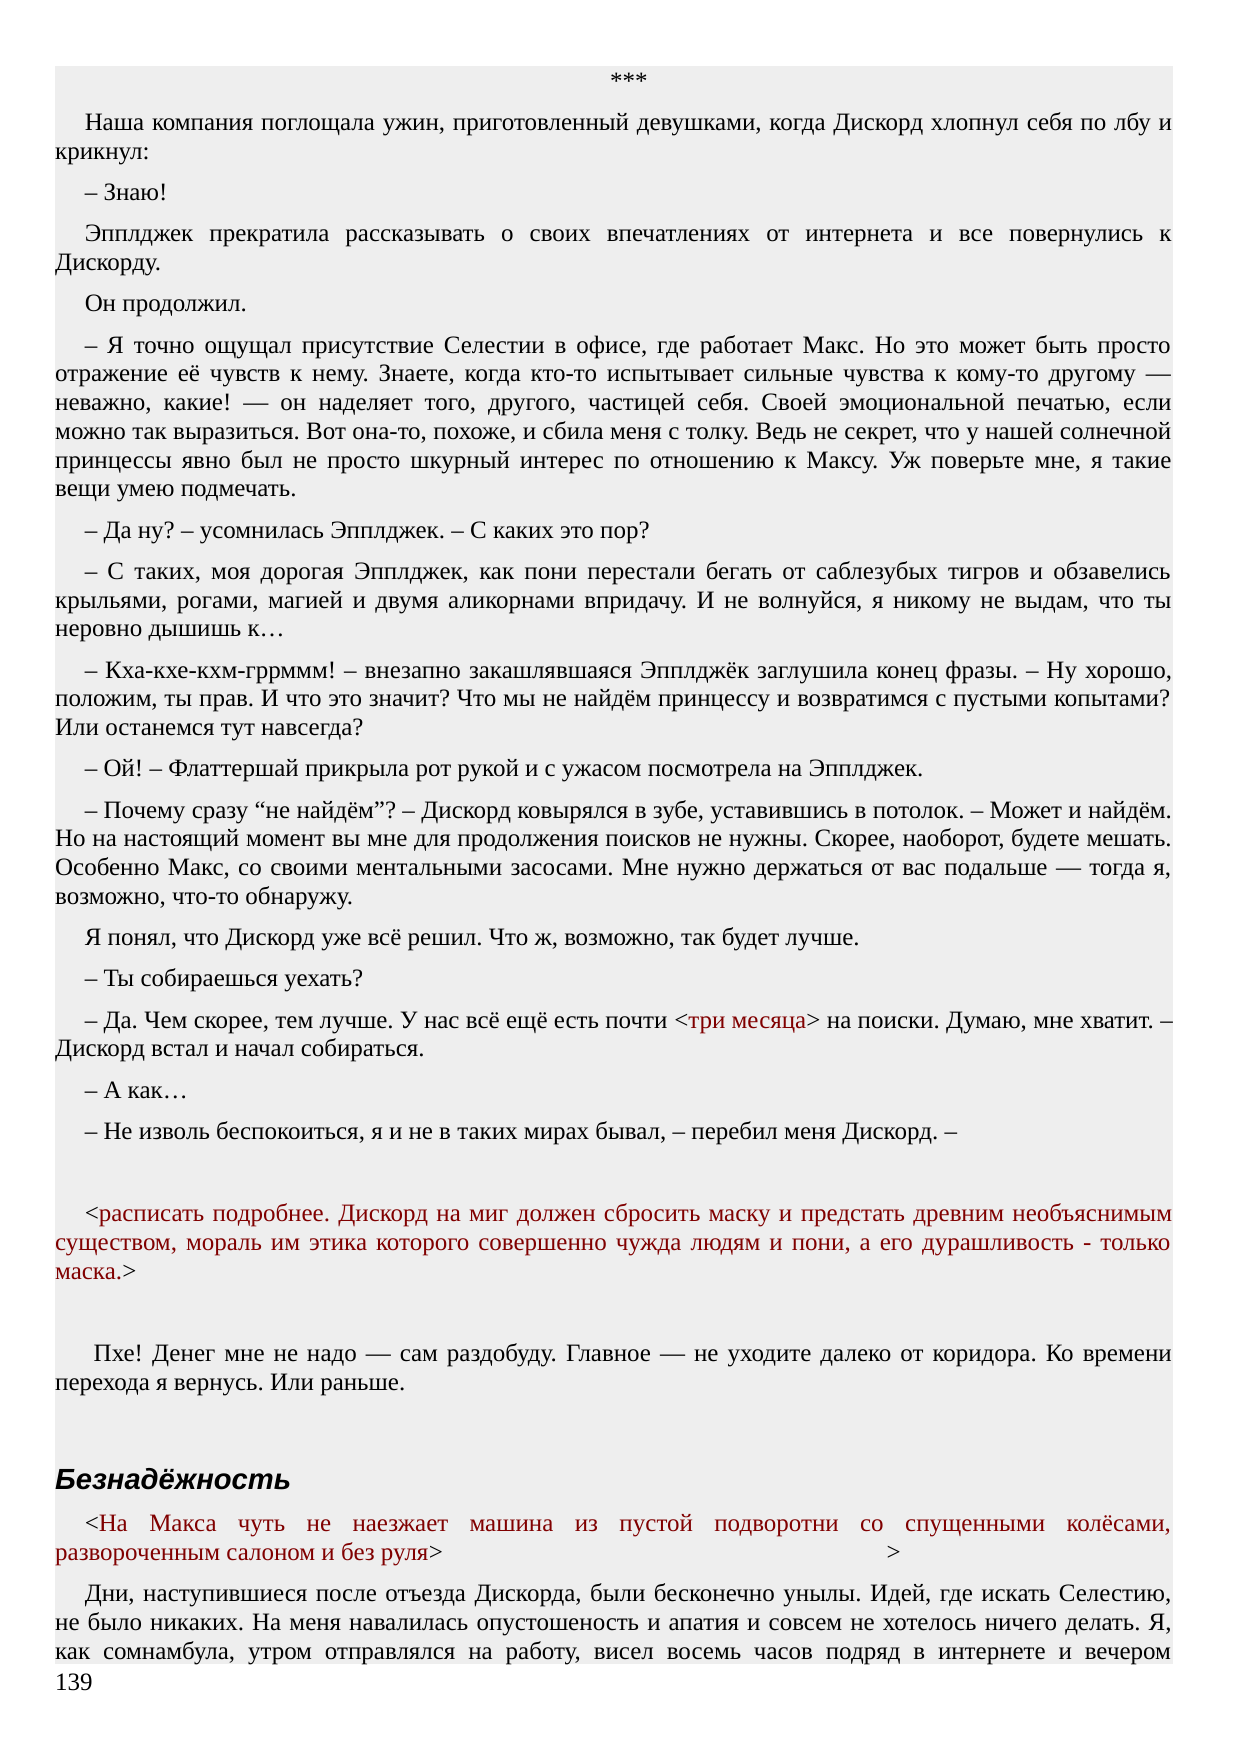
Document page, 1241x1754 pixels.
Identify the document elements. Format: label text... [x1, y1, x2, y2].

subtitle Безнадёжность [55, 1462, 1173, 1496]
text Я понял, что Дискорд уже всё решил. Что ж, возможно, так будет лучше. [55, 922, 1173, 951]
text – Почему сразу “не найдём”? – Дискорд ковырялся в зубе, уставившись в потолок. – Может и найдём. Но на настоящий момент вы мне для продолжения поисков не нужны. Скорее, наоборот, будете мешать. Особенно Макс, со своими ментальными засосами. Мне нужно держаться от вас подальше — тогда я, возможно, что-то обнаружу. [55, 795, 1173, 910]
text – Да. Чем скорее, тем лучше. У нас всё ещё есть почти <три месяца> на поиски. Думаю, мне хватит. – Дискорд встал и начал собираться. [55, 1005, 1173, 1062]
text Эпплджек прекратила рассказывать о своих впечатлениях от интернета и все повернулись к Дискорду. [55, 218, 1173, 276]
text – Не изволь беспокоиться, я и не в таких мирах бывал, – перебил меня Дискорд. – [55, 1116, 1173, 1145]
text – Да ну? – усомнилась Эпплджек. – С каких это пор? [55, 515, 1173, 543]
text – Я точно ощущал присутствие Селестии в офисе, где работает Макс. Но это может быть просто отражение её чувств к нему. Знаете, когда кто-то испытывает сильные чувства к кому-то другому — неважно, какие! — он наделяет того, другого, частицей себя. Своей эмоциональной печатью, если можно так выразиться. Вот она-то, похоже, и сбила меня с толку. Ведь не секрет, что у нашей солнечной принцессы явно был не просто шкурный интерес по отношению к Максу. Уж поверьте мне, я такие вещи умею подмечать. [55, 330, 1173, 502]
text – С таких, моя дорогая Эпплджек, как пони перестали бегать от саблезубых тигров и обзавелись крыльями, рогами, магией и двумя аликорнами впридачу. И не волнуйся, я никому не выдам, что ты неровно дышишь к… [55, 556, 1173, 642]
text Пхе! Денег мне не надо — сам раздобуду. Главное — не уходите далеко от коридора. Ко времени перехода я вернусь. Или раньше. [55, 1338, 1173, 1396]
text – Ой! – Флаттершай прикрыла рот рукой и с ужасом посмотрела на Эпплджек. [55, 753, 1173, 782]
text Дни, наступившиеся после отъезда Дискорда, были бесконечно унылы. Идей, где искать Селестию, не было никаких. На меня навалилась опустошеность и апатия и совсем не хотелось ничего делать. Я, как сомнамбула, утром отправлялся на работу, висел восемь часов подряд в интернете и вечером [55, 1578, 1173, 1664]
text – Кха-кхе-кхм-гррммм! – внезапно закашлявшаяся Эпплджёк заглушила конец фразы. – Ну хорошо, положим, ты прав. И что это значит? Что мы не найдём принцессу и возвратимся с пустыми копытами? Или останемся тут навсегда? [55, 655, 1173, 741]
text – А как… [55, 1075, 1173, 1103]
text – Ты собираешься уехать? [55, 963, 1173, 992]
text <На Макса чуть не наезжает машина из пустой подворотни со спущенными колёсами, развороченным салоном и без руля> > [55, 1508, 1173, 1566]
text *** [55, 66, 1173, 95]
text <расписать подробнее. Дискорд на миг должен сбросить маску и предстать древним необъяснимым существом, мораль им этика которого совершенно чужда людям и пони, а его дурашливость - только маска.> [55, 1198, 1173, 1285]
text – Знаю! [55, 177, 1173, 206]
text Он продолжил. [55, 288, 1173, 317]
text Наша компания поглощала ужин, приготовленный девушками, когда Дискорд хлопнул себя по лбу и крикнул: [55, 107, 1173, 165]
